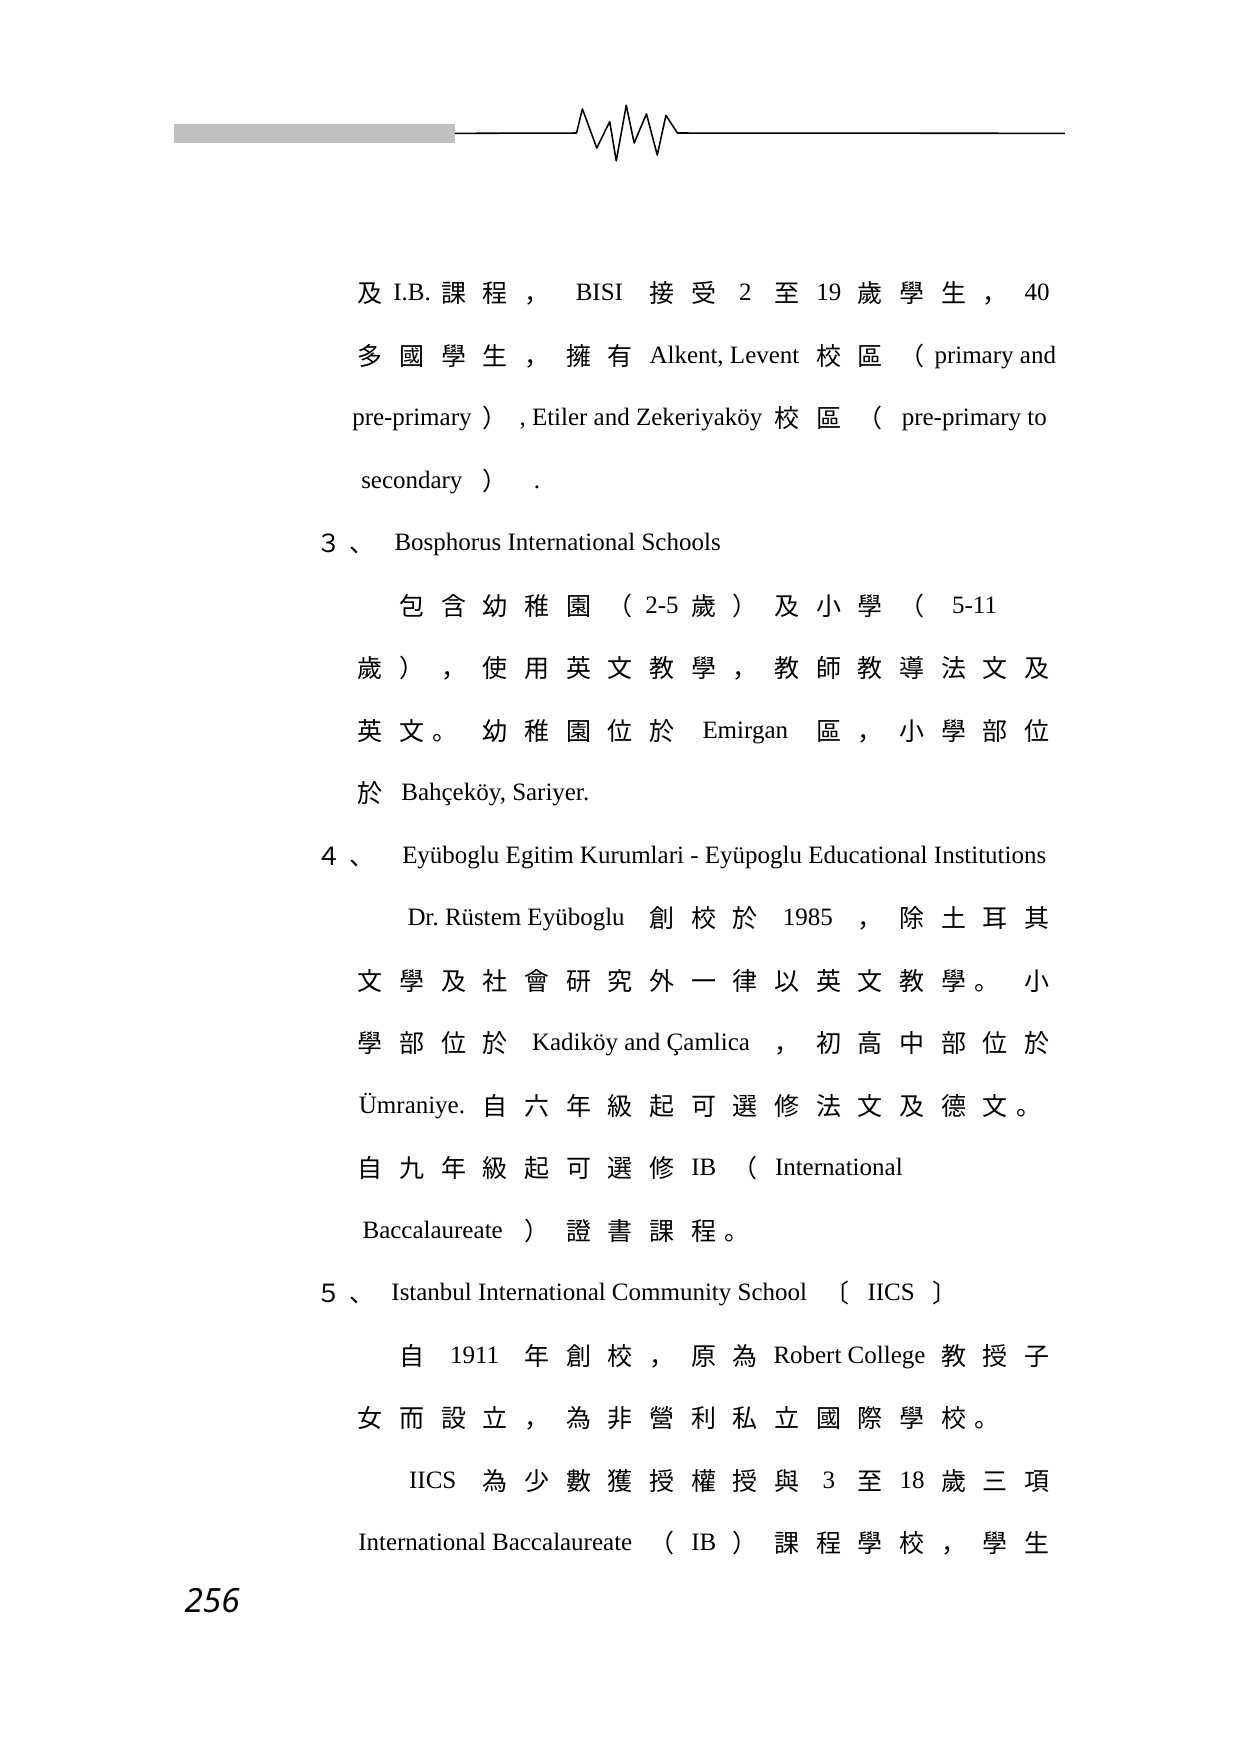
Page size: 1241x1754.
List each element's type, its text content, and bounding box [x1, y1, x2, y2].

text ４、Eyüboglu Egitim Kurumlari - Eyüpoglu Educational Institutions [281, 813, 1058, 875]
text 自1911年創校，原為Robert College教授子女而設立，為非營利私立國際學校。 [330, 1313, 1058, 1438]
text 及I.B.課程，BISI接受2至19歲學生，40多國學生，擁有Alkent, Levent校區（primary and pre-primary）, Etiler and Zekeriyaköy校區（pre-primary to secondary）. [330, 250, 1058, 500]
text 包含幼稚園（2-5歲）及小學（5-11歲），使用英文教學，教師教導法文及英文。幼稚園位於Emirgan區，小學部位於Bahçeköy, Sariyer. [330, 563, 1058, 813]
text IICS為少數獲授權授與3至18歲三項International Baccalaureate（IB）課程學校，學生 [330, 1438, 1058, 1563]
text ５、Istanbul International Community School〔IICS〕 [281, 1250, 1058, 1313]
text Dr. Rüstem Eyüboglu創校於1985，除土耳其文學及社會研究外一律以英文教學。小學部位於Kadiköy and Çamlica，初高中部位於Ümraniye.自六年級起可選修法文及德文。自九年級起可選修IB（International Baccalaureate）證書課程。 [330, 875, 1058, 1250]
text ３、Bosphorus International Schools [281, 500, 1058, 563]
